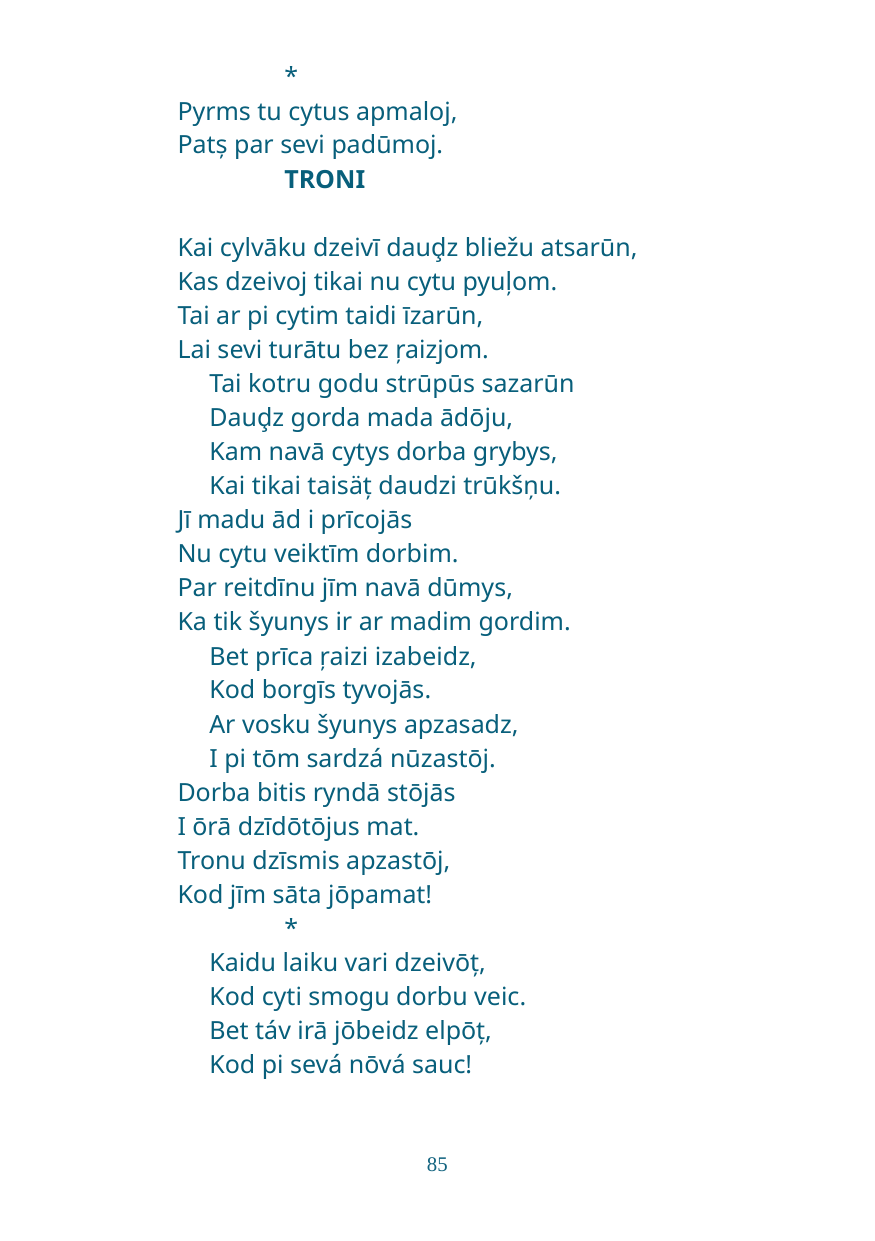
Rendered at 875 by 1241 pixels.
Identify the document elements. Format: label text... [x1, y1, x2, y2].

text Ar vosku šyunys apzasadz, [177, 706, 815, 740]
text Kod cyti smogu dorbu veic. [177, 979, 815, 1013]
text Dauḑz gorda mada ādōju, [177, 400, 815, 434]
text Bet táv irā jōbeidz elpōț, [177, 1013, 815, 1047]
text Kas dzeivoj tikai nu cytu pyuļom. [177, 263, 815, 297]
text Tronu dzīsmis apzastōj, [177, 842, 815, 877]
text Lai sevi turātu bez ŗaizjom. [177, 332, 815, 366]
text Patș par sevi padūmoj. [177, 127, 815, 161]
text Ka tik šyunys ir ar madim gordim. [177, 604, 815, 638]
text Kod borgīs tyvojās. [177, 672, 815, 706]
text Jī madu ād i prīcojās [177, 502, 815, 536]
text Kai cylvāku dzeivī dauḑz bliežu atsarūn, [177, 229, 815, 263]
text I ōrā dzīdōtōjus mat. [177, 808, 815, 842]
text TRONI [177, 161, 815, 195]
text I pi tōm sardzá nūzastōj. [177, 740, 815, 774]
text Pyrms tu cytus apmaloj, [177, 93, 815, 127]
text Bet prīca ŗaizi izabeidz, [177, 638, 815, 672]
text * [177, 59, 815, 93]
text Kaidu laiku vari dzeivōț, [177, 945, 815, 979]
text Kai tikai taisäț daudzi trūkšņu. [177, 468, 815, 502]
text Nu cytu veiktīm dorbim. [177, 536, 815, 570]
text Par reitdīnu jīm navā dūmys, [177, 570, 815, 604]
text Kod pi sevá nōvá sauc! [177, 1047, 815, 1081]
text Kam navā cytys dorba grybys, [177, 434, 815, 468]
text * [177, 911, 815, 945]
text Tai ar pi cytim taidi īzarūn, [177, 297, 815, 332]
text Dorba bitis ryndā stōjās [177, 774, 815, 808]
text Tai kotru godu strūpūs sazarūn [177, 366, 815, 400]
text Kod jīm sāta jōpamat! [177, 877, 815, 911]
